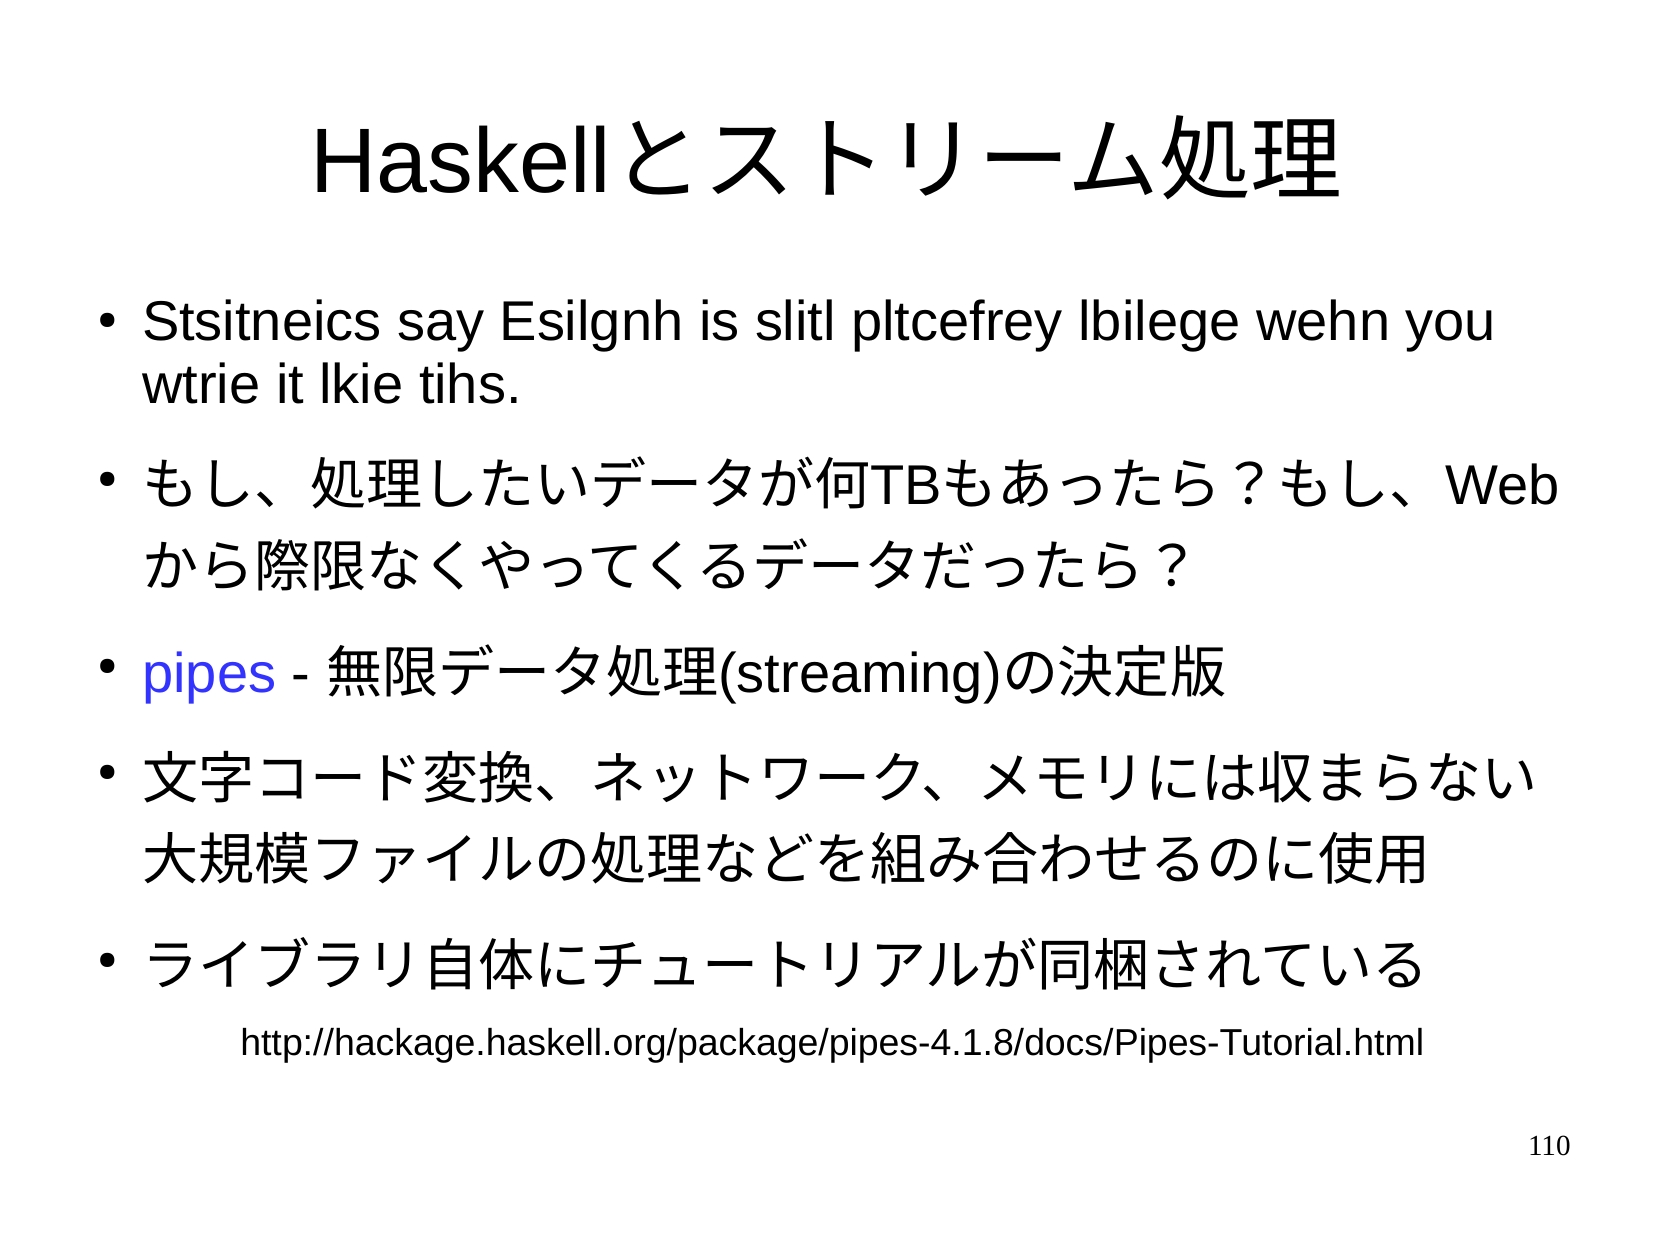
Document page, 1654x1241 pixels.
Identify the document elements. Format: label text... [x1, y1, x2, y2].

list Stsitneics say Esilgnh is slitl pltcefrey lbilege wehn you wtrie it lkie tihs. もし、処理したいデータが何TBもあったら？もし、Webから際限なくやってくるデータだったら？ pipes - 無限データ処理(streaming)の決定版 文字コード変換、ネットワーク、メモリには収まらない大規模ファイルの処理などを組み合わせるのに使用 ライブラリ自体にチュートリアルが同梱されている [82, 290, 1571, 1010]
title Haskellとストリーム処理 [82, 49, 1571, 257]
text_box http://hackage.haskell.org/package/pipes-4.1.8/docs/Pipes-Tutorial.html [225, 1014, 1440, 1072]
